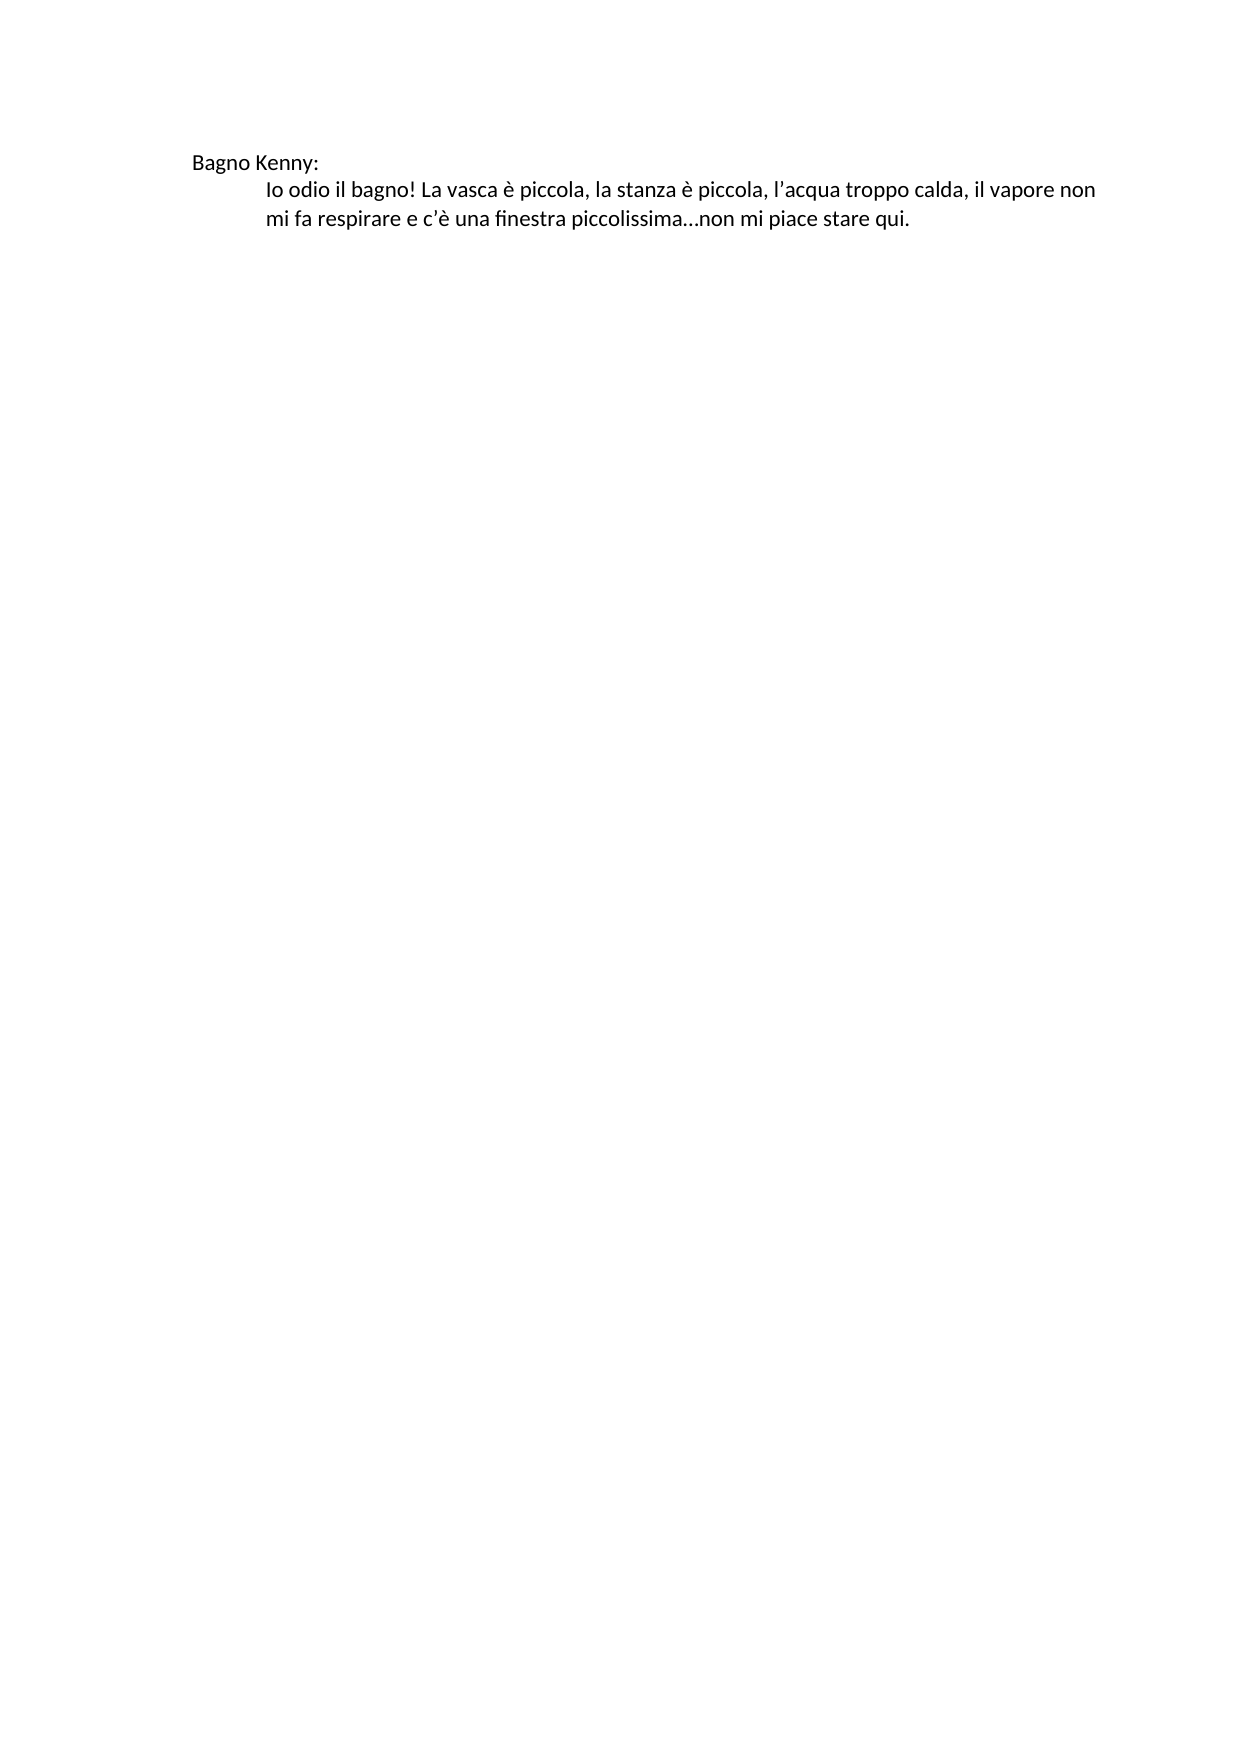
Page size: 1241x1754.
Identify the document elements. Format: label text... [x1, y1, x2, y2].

text Io odio il bagno! La vasca è piccola, la stanza è piccola, l’acqua troppo calda, il vapore non mi fa respirare e c’è una finestra piccolissima…non mi piace stare qui. [266, 176, 1122, 232]
text Bagno Kenny: [192, 148, 1122, 176]
